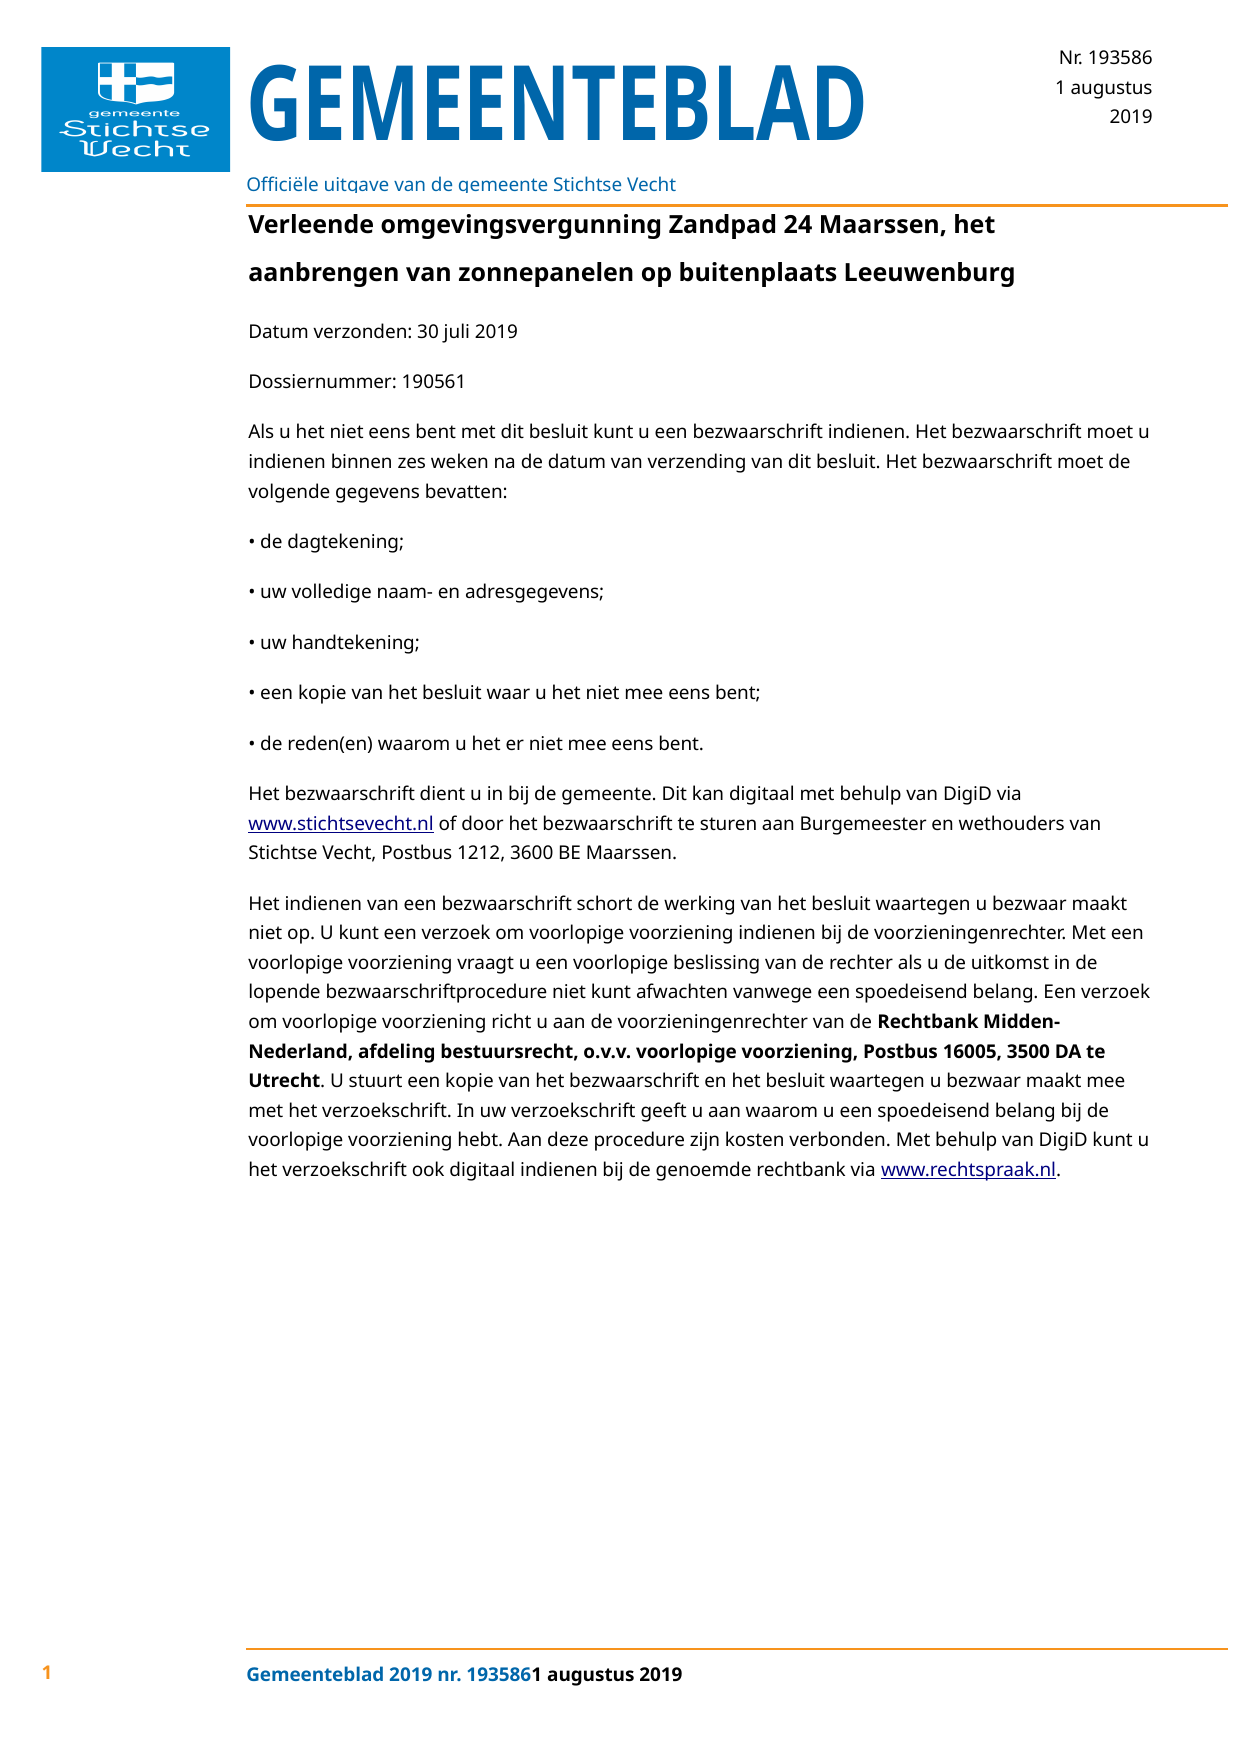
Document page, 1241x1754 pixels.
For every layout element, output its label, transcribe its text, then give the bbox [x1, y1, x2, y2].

text Het bezwaarschrift dient u in bij de gemeente. Dit kan digitaal met behulp van DigiD via www.stichtsevecht.nl of door het bezwaarschrift te sturen aan Burgemeester en wethouders van Stichtse Vecht, Postbus 1212, 3600 BE Maarssen. [248, 780, 1152, 865]
text Datum verzonden: 30 juli 2019 [248, 318, 1152, 344]
text • uw handtekening; [248, 629, 1152, 655]
picture [137, 63, 174, 103]
text Het indienen van een bezwaarschrift schort de werking van het besluit waartegen u bezwaar maakt niet op. U kunt een verzoek om voorlopige voorziening indienen bij de voorzieningenrechter. Met een voorlopige voorziening vraagt u een voorlopige beslissing van de rechter als u de uitkomst in de lopende bezwaarschriftprocedure niet kunt afwachten vanwege een spoedeisend belang. Een verzoek om voorlopige voorziening richt u aan de voorzieningenrechter van de Rechtbank Midden-Nederland, afdeling bestuursrecht, o.v.v. voorlopige voorziening, Postbus 16005, 3500 DA te Utrecht. U stuurt een kopie van het bezwaarschrift en het besluit waartegen u bezwaar maakt mee met het verzoekschrift. In uw verzoekschrift geeft u aan waarom u een spoedeisend belang bij de voorlopige voorziening hebt. Aan deze procedure zijn kosten verbonden. Met behulp van DigiD kunt u het verzoekschrift ook digitaal indienen bij de genoemde rechtbank via www.rechtspraak.nl. [248, 890, 1152, 1182]
text • uw volledige naam- en adresgegevens; [248, 579, 1152, 604]
text Verleende omgevingsvergunning Zandpad 24 Maarssen, het aanbrengen van zonnepanelen op buitenplaats Leeuwenburg [248, 207, 1152, 288]
text Als u het niet eens bent met dit besluit kunt u een bezwaarschrift indienen. Het bezwaarschrift moet u indienen binnen zes weken na de datum van verzending van dit besluit. Het bezwaarschrift moet de volgende gegevens bevatten: [248, 419, 1152, 504]
text • de reden(en) waarom u het er niet mee eens bent. [248, 730, 1152, 756]
picture [99, 63, 135, 101]
text • een kopie van het besluit waar u het niet mee eens bent; [248, 679, 1152, 705]
text Dossiernummer: 190561 [248, 368, 1152, 394]
text • de dagtekening; [248, 528, 1152, 554]
